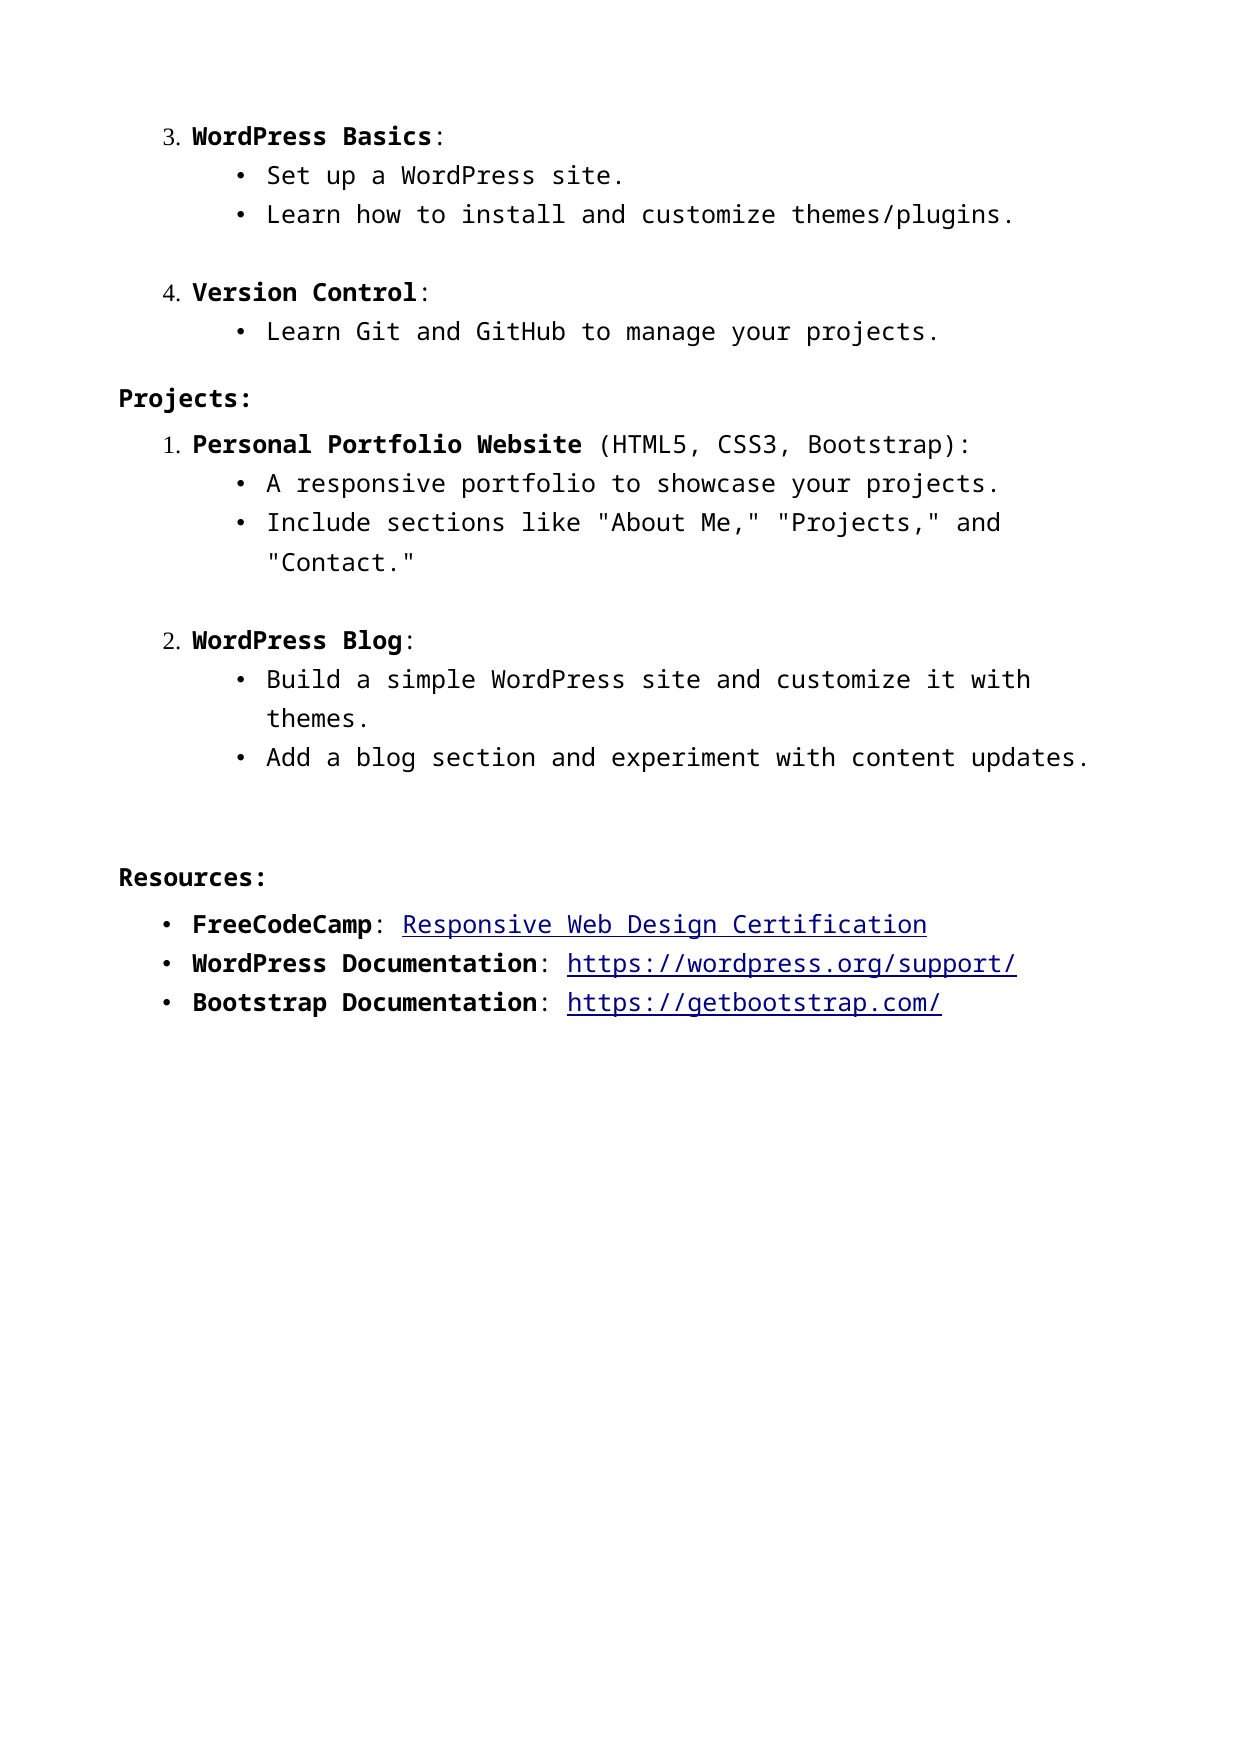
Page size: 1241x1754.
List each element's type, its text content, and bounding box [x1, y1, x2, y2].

list A responsive portfolio to showcase your projects. [236, 466, 1122, 500]
list WordPress Basics: [162, 118, 1122, 152]
list Set up a WordPress site. [236, 157, 1122, 191]
list Add a blog section and experiment with content updates. [236, 740, 1122, 774]
list FreeCodeCamp: Responsive Web Design Certification [162, 907, 1122, 941]
subtitle Projects: [118, 380, 1122, 414]
list Include sections like "About Me," "Projects," and "Contact." [236, 505, 1122, 578]
list Bootstrap Documentation: https://getbootstrap.com/ [162, 985, 1122, 1019]
list Build a simple WordPress site and customize it with themes. [236, 662, 1122, 735]
list WordPress Documentation: https://wordpress.org/support/ [162, 946, 1122, 980]
list Personal Portfolio Website (HTML5, CSS3, Bootstrap): [162, 427, 1122, 461]
list WordPress Blog: [162, 623, 1122, 657]
list Learn Git and GitHub to manage your projects. [236, 314, 1122, 348]
list Version Control: [162, 275, 1122, 309]
list Learn how to install and customize themes/plugins. [236, 196, 1122, 231]
subtitle Resources: [118, 860, 1122, 894]
